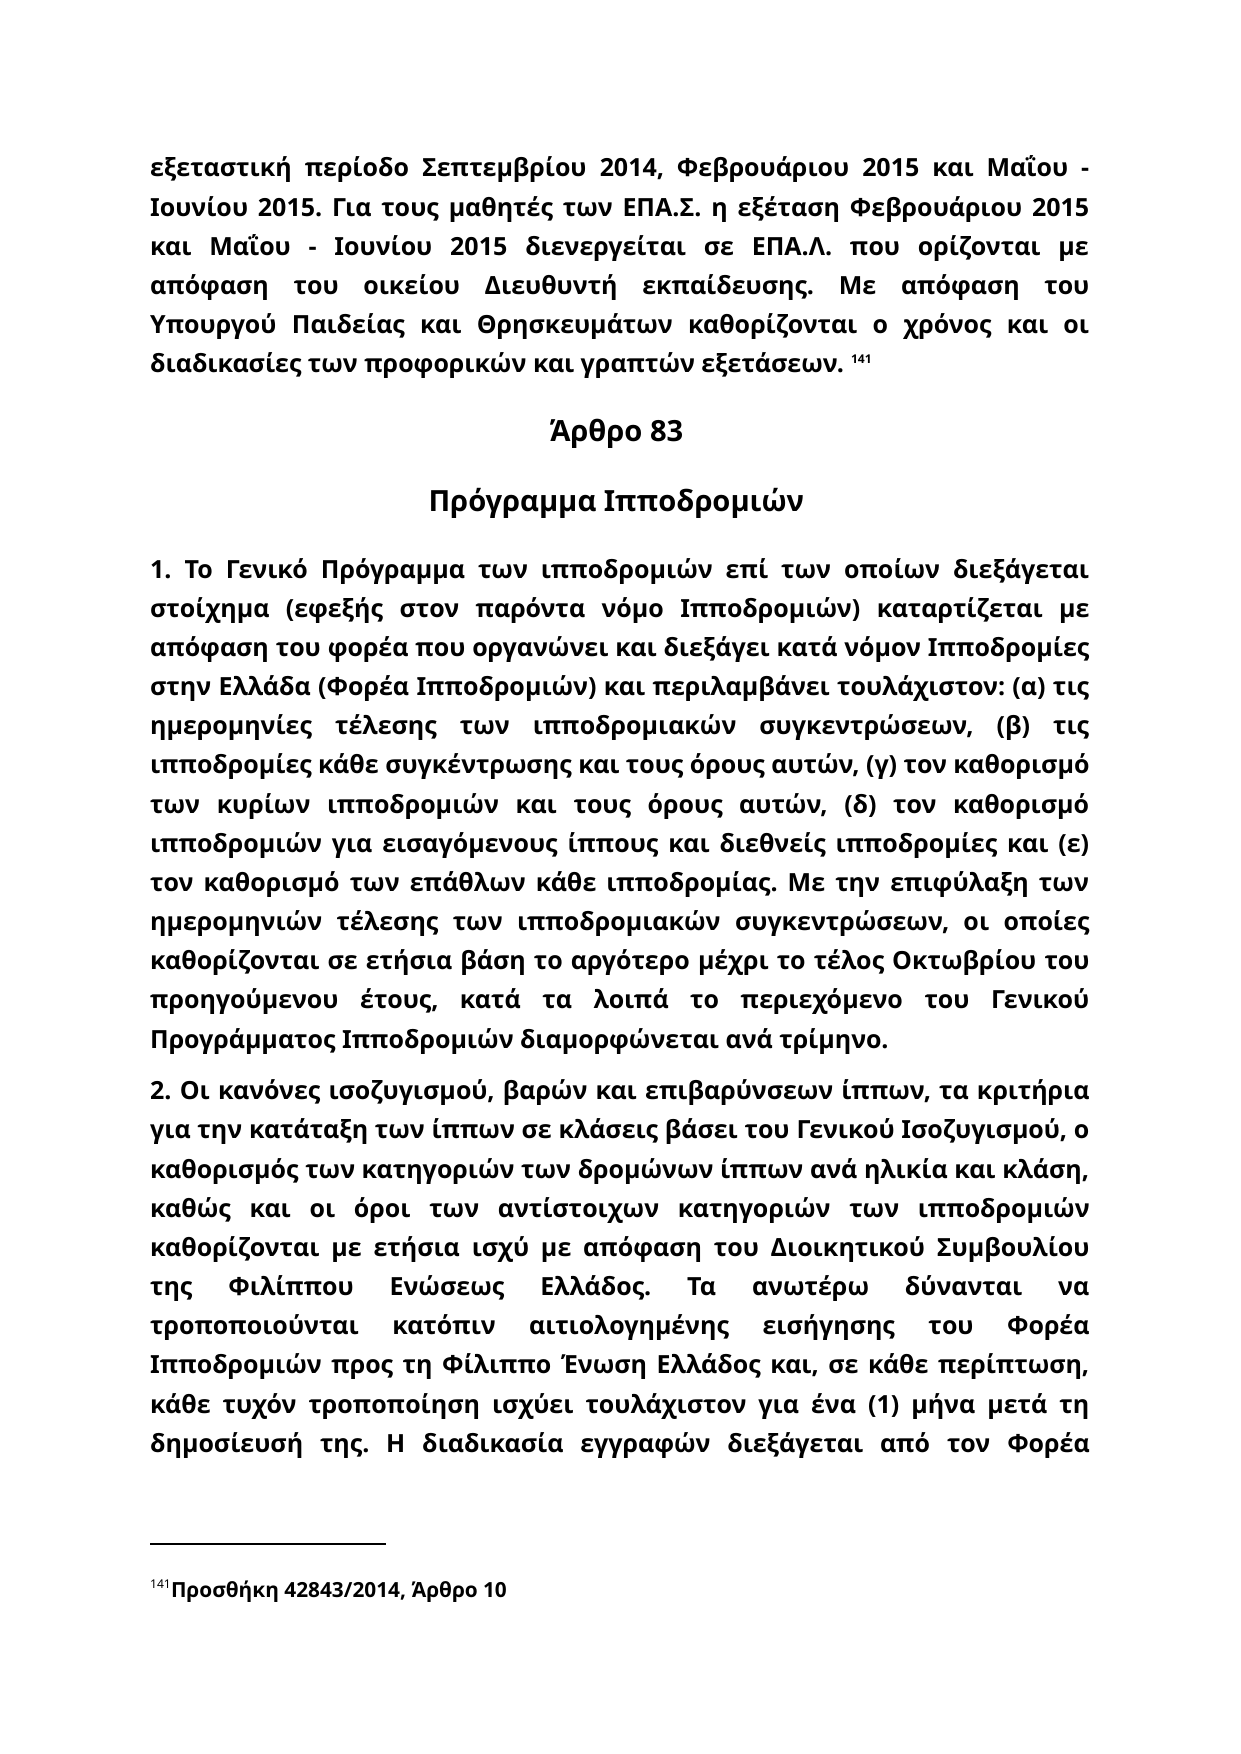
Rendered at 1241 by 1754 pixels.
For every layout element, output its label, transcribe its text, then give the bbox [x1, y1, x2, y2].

text 1. Το Γενικό Πρόγραμμα των ιπποδρομιών επί των οποίων διεξάγεται στοίχημα (εφεξής στον παρόντα νόμο Ιπποδρομιών) καταρτίζεται με απόφαση του φορέα που οργανώνει και διεξάγει κατά νόμον Ιπποδρομίες στην Ελλάδα (Φορέα Ιπποδρομιών) και περιλαμβάνει τουλάχιστον: (α) τις ημερομηνίες τέλεσης των ιπποδρομιακών συγκεντρώσεων, (β) τις ιπποδρομίες κάθε συγκέντρωσης και τους όρους αυτών, (γ) τον καθορισμό των κυρίων ιπποδρομιών και τους όρους αυτών, (δ) τον καθορισμό ιπποδρομιών για εισαγόμενους ίππους και διεθνείς ιπποδρομίες και (ε) τον καθορισμό των επάθλων κάθε ιπποδρομίας. Με την επιφύλαξη των ημερομηνιών τέλεσης των ιπποδρομιακών συγκεντρώσεων, οι οποίες καθορίζονται σε ετήσια βάση το αργότερο μέχρι το τέλος Οκτωβρίου του προηγούμενου έτους, κατά τα λοιπά το περιεχόμενο του Γενικού Προγράμματος Ιπποδρομιών διαμορφώνεται ανά τρίμηνο. [150, 551, 1090, 1055]
subtitle Πρόγραμμα Ιπποδρομιών [150, 481, 1090, 520]
text 2. Οι κανόνες ισοζυγισμού, βαρών και επιβαρύνσεων ίππων, τα κριτήρια για την κατάταξη των ίππων σε κλάσεις βάσει του Γενικού Ισοζυγισμού, ο καθορισμός των κατηγοριών των δρομώνων ίππων ανά ηλικία και κλάση, καθώς και οι όροι των αντίστοιχων κατηγοριών των ιπποδρομιών καθορίζονται με ετήσια ισχύ με απόφαση του Διοικητικού Συμβουλίου της Φιλίππου Ενώσεως Ελλάδος. Τα ανωτέρω δύνανται να τροποποιούνται κατόπιν αιτιολογημένης εισήγησης του Φορέα Ιπποδρομιών προς τη Φίλιππο Ένωση Ελλάδος και, σε κάθε περίπτωση, κάθε τυχόν τροποποίηση ισχύει τουλάχιστον για ένα (1) μήνα μετά τη δημοσίευσή της. Η διαδικασία εγγραφών διεξάγεται από τον Φορέα [150, 1073, 1090, 1459]
text εξεταστική περίοδο Σεπτεμβρίου 2014, Φεβρουάριου 2015 και Μαΐου - Ιουνίου 2015. Για τους μαθητές των ΕΠΑ.Σ. η εξέταση Φεβρουάριου 2015 και Μαΐου - Ιουνίου 2015 διενεργείται σε ΕΠΑ.Λ. που ορίζονται με απόφαση του οικείου Διευθυντή εκπαίδευσης. Με απόφαση του Υπουργού Παιδείας και Θρησκευμάτων καθορίζονται ο χρόνος και οι διαδικασίες των προφορικών και γραπτών εξετάσεων. [150, 150, 1090, 380]
text Προσθήκη 42843/2014, Άρθρο 10 [150, 1576, 1090, 1604]
subtitle Άρθρο 83 [150, 410, 1090, 450]
